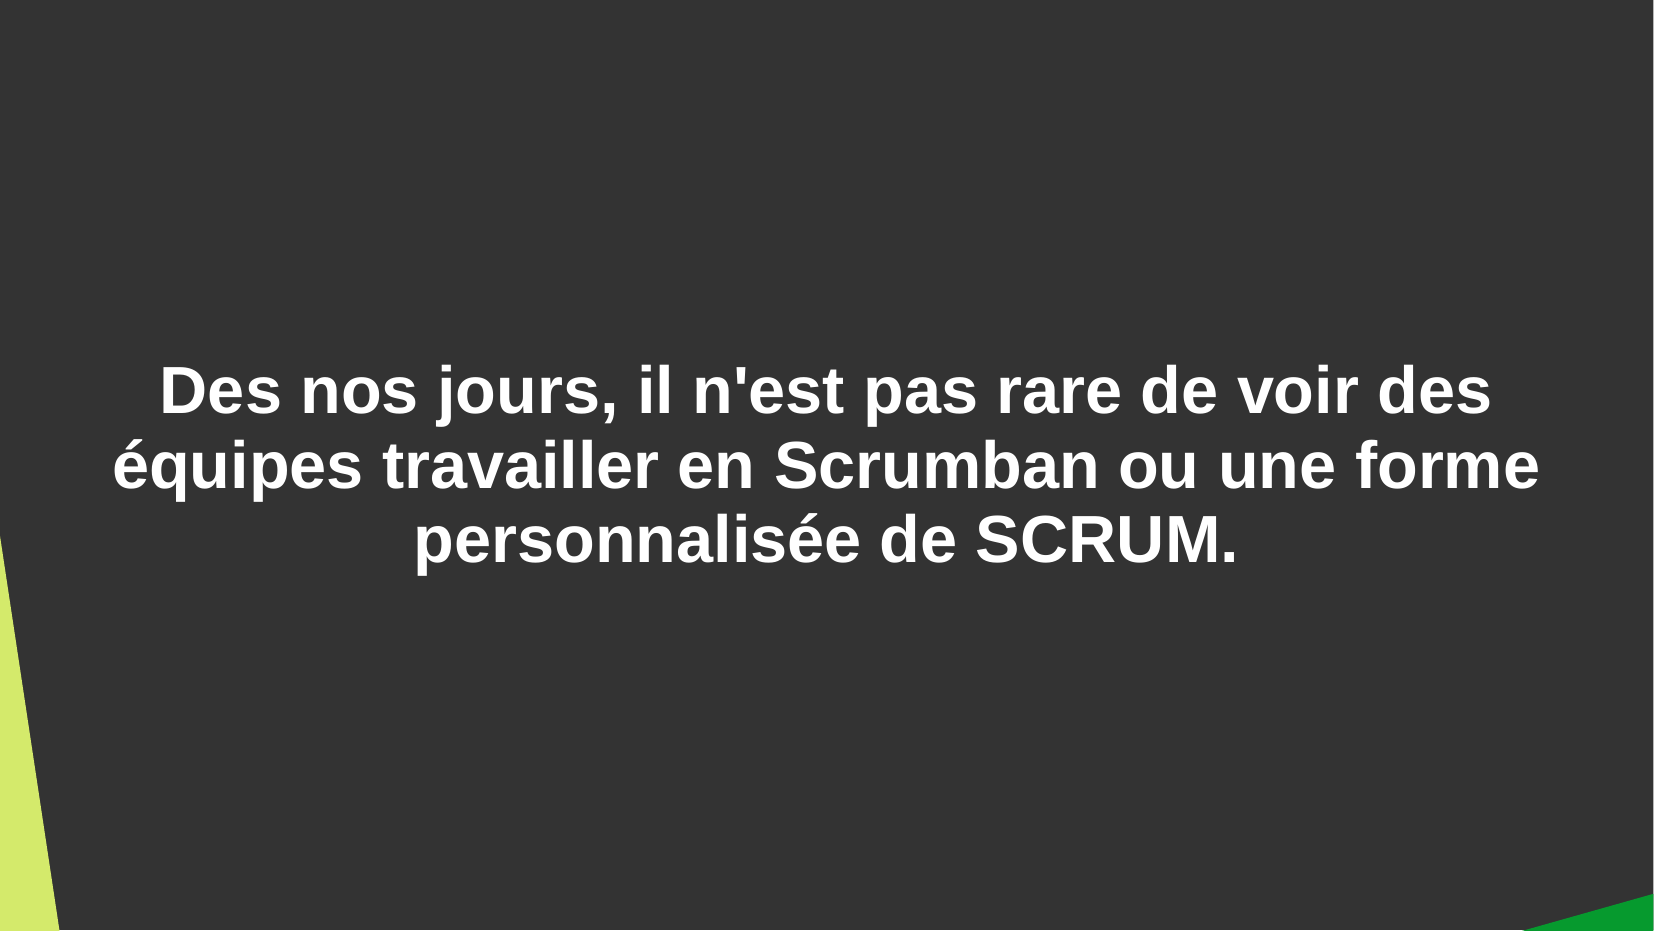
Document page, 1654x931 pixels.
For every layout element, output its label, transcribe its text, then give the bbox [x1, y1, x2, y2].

title Des nos jours, il n'est pas rare de voir des équipes travailler en Scrumban ou une forme personnalisée de SCRUM. [31, 352, 1622, 578]
text_box [0, 535, 60, 931]
text_box [1521, 893, 1654, 931]
